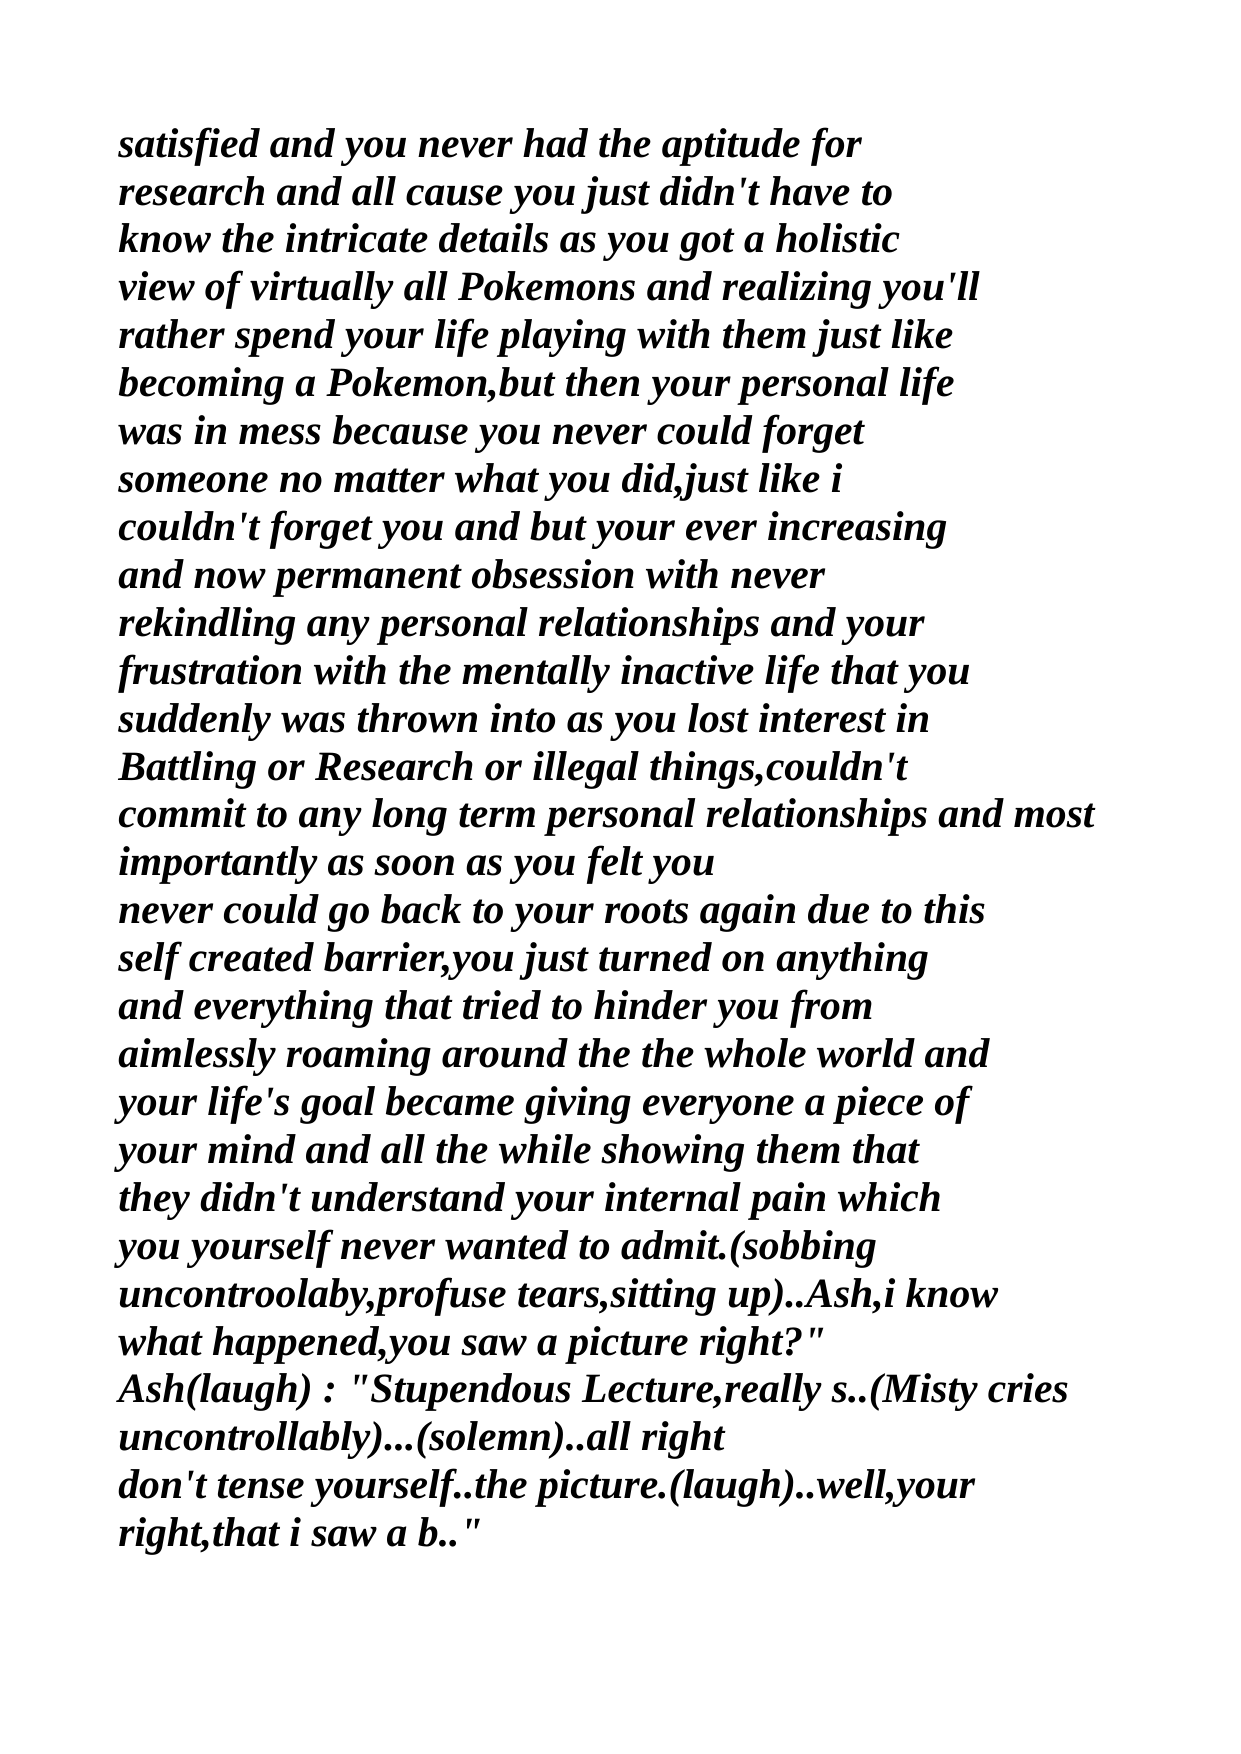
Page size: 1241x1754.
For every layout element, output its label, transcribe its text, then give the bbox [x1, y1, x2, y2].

text rekindling any personal relationships and your [118, 597, 1122, 645]
text someone no matter what you did,just like i [118, 453, 1122, 501]
text self created barrier,you just turned on anything [118, 933, 1122, 981]
text they didn't understand your internal pain which [118, 1172, 1122, 1220]
text suddenly was thrown into as you lost interest in [118, 693, 1122, 741]
text and now permanent obsession with never [118, 549, 1122, 597]
text you yourself never wanted to admit.(sobbing uncontroolaby,profuse tears,sitting up)..Ash,i know [118, 1220, 1122, 1316]
text couldn't forget you and but your ever increasing [118, 501, 1122, 549]
text Ash(laugh) : "Stupendous Lecture,really s..(Misty cries uncontrollably)...(solemn)..all right [118, 1364, 1122, 1460]
text aimlessly roaming around the the whole world and [118, 1028, 1122, 1076]
text what happened,you saw a picture right?" [118, 1316, 1122, 1364]
text satisfied and you never had the aptitude for [118, 118, 1122, 166]
text don't tense yourself..the picture.(laugh)..well,your [118, 1460, 1122, 1508]
text know the intricate details as you got a holistic [118, 214, 1122, 262]
text view of virtually all Pokemons and realizing you'll [118, 262, 1122, 310]
text commit to any long term personal relationships and most importantly as soon as you felt you [118, 789, 1122, 885]
text becoming a Pokemon,but then your personal life [118, 358, 1122, 406]
text and everything that tried to hinder you from [118, 981, 1122, 1028]
text Battling or Research or illegal things,couldn't [118, 741, 1122, 789]
text research and all cause you just didn't have to [118, 166, 1122, 214]
text rather spend your life playing with them just like [118, 310, 1122, 358]
text right,that i saw a b.." [118, 1508, 1122, 1556]
text frustration with the mentally inactive life that you [118, 645, 1122, 693]
text your mind and all the while showing them that [118, 1124, 1122, 1172]
text was in mess because you never could forget [118, 406, 1122, 453]
text your life's goal became giving everyone a piece of [118, 1076, 1122, 1124]
text never could go back to your roots again due to this [118, 885, 1122, 933]
